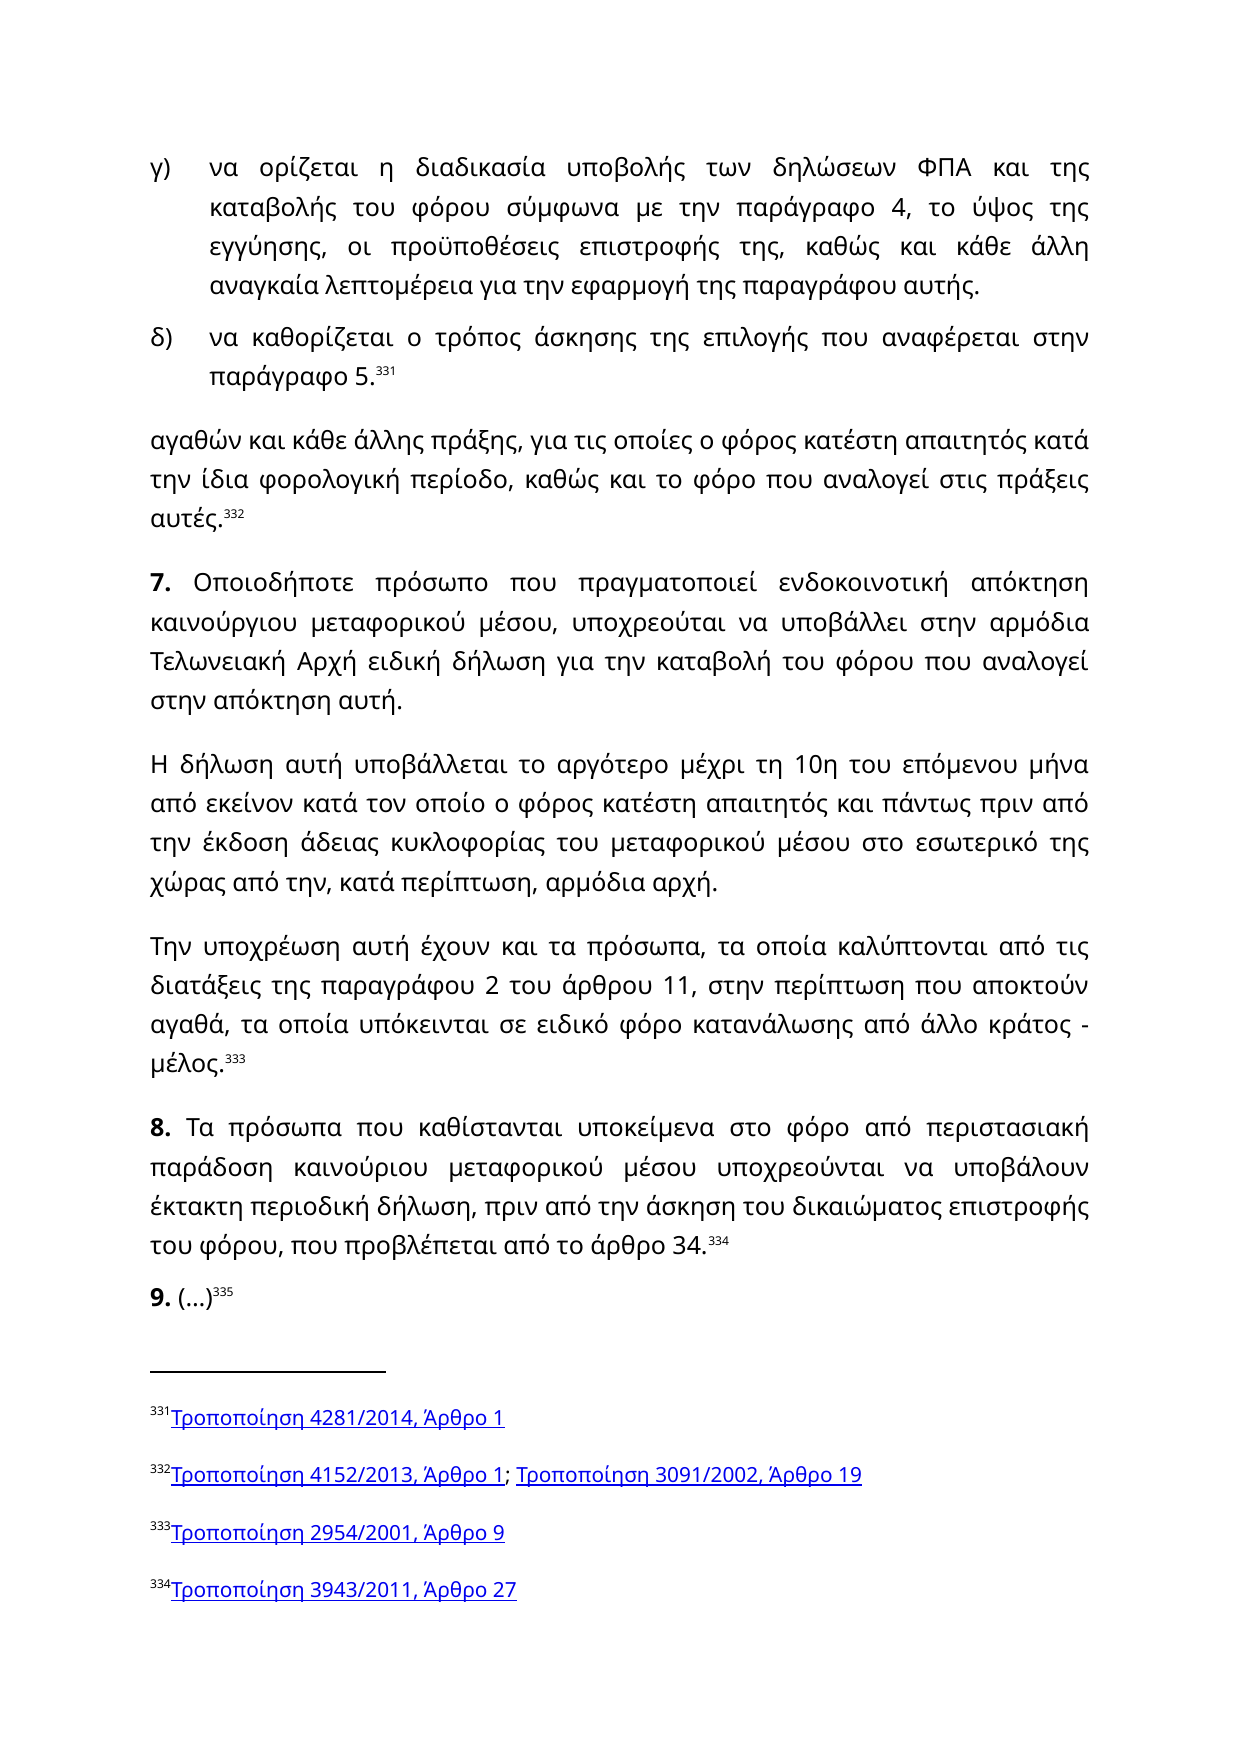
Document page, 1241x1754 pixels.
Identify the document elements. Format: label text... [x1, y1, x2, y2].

text Τροποποίηση 4281/2014, Άρθρο 1 [150, 1403, 1090, 1431]
text Τροποποίηση 2954/2001, Άρθρο 9 [150, 1518, 1090, 1546]
text 9. (…) [150, 1279, 1090, 1313]
text Η δήλωση αυτή υποβάλλεται το αργότερο μέχρι τη 10η του επόμενου μήνα από εκείνον κατά τον οποίο ο φόρος κατέστη απαιτητός και πάντως πριν από την έκδοση άδειας κυκλοφορίας του μεταφορικού μέσου στο εσωτερικό της χώρας από την, κατά περίπτωση, αρμόδια αρχή. [150, 747, 1090, 898]
list γ) να ορίζεται η διαδικασία υποβολής των δηλώσεων ΦΠΑ και της καταβολής του φόρου σύμφωνα με την παράγραφο 4, το ύψος της εγγύησης, οι προϋποθέσεις επιστροφής της, καθώς και κάθε άλλη αναγκαία λεπτομέρεια για την εφαρμογή της παραγράφου αυτής. [150, 150, 1090, 302]
text αγαθών και κάθε άλλης πράξης, για τις οποίες ο φόρος κατέστη απαιτητός κατά την ίδια φορολογική περίοδο, καθώς και το φόρο που αναλογεί στις πράξεις αυτές. [150, 422, 1090, 535]
text 7. Οποιοδήποτε πρόσωπο που πραγματοποιεί ενδοκοινοτική απόκτηση καινούργιου μεταφορικού μέσου, υποχρεούται να υποβάλλει στην αρμόδια Τελωνειακή Αρχή ειδική δήλωση για την καταβολή του φόρου που αναλογεί στην απόκτηση αυτή. [150, 565, 1090, 717]
text Τροποποίηση 3943/2011, Άρθρο 27 [150, 1576, 1090, 1604]
text 8. Τα πρόσωπα που καθίστανται υποκείμενα στο φόρο από περιστασιακή παράδοση καινούριου μεταφορικού μέσου υποχρεούνται να υποβάλουν έκτακτη περιοδική δήλωση, πριν από την άσκηση του δικαιώματος επιστροφής του φόρου, που προβλέπεται από το άρθρο 34. [150, 1110, 1090, 1262]
list δ) να καθορίζεται ο τρόπος άσκησης της επιλογής που αναφέρεται στην παράγραφο 5. [150, 319, 1090, 392]
text Τροποποίηση 4152/2013, Άρθρο 1; Τροποποίηση 3091/2002, Άρθρο 19 [150, 1460, 1090, 1489]
text Την υποχρέωση αυτή έχουν και τα πρόσωπα, τα οποία καλύπτονται από τις διατάξεις της παραγράφου 2 του άρθρου 11, στην περίπτωση που αποκτούν αγαθά, τα οποία υπόκεινται σε ειδικό φόρο κατανάλωσης από άλλο κράτος - μέλος. [150, 928, 1090, 1080]
